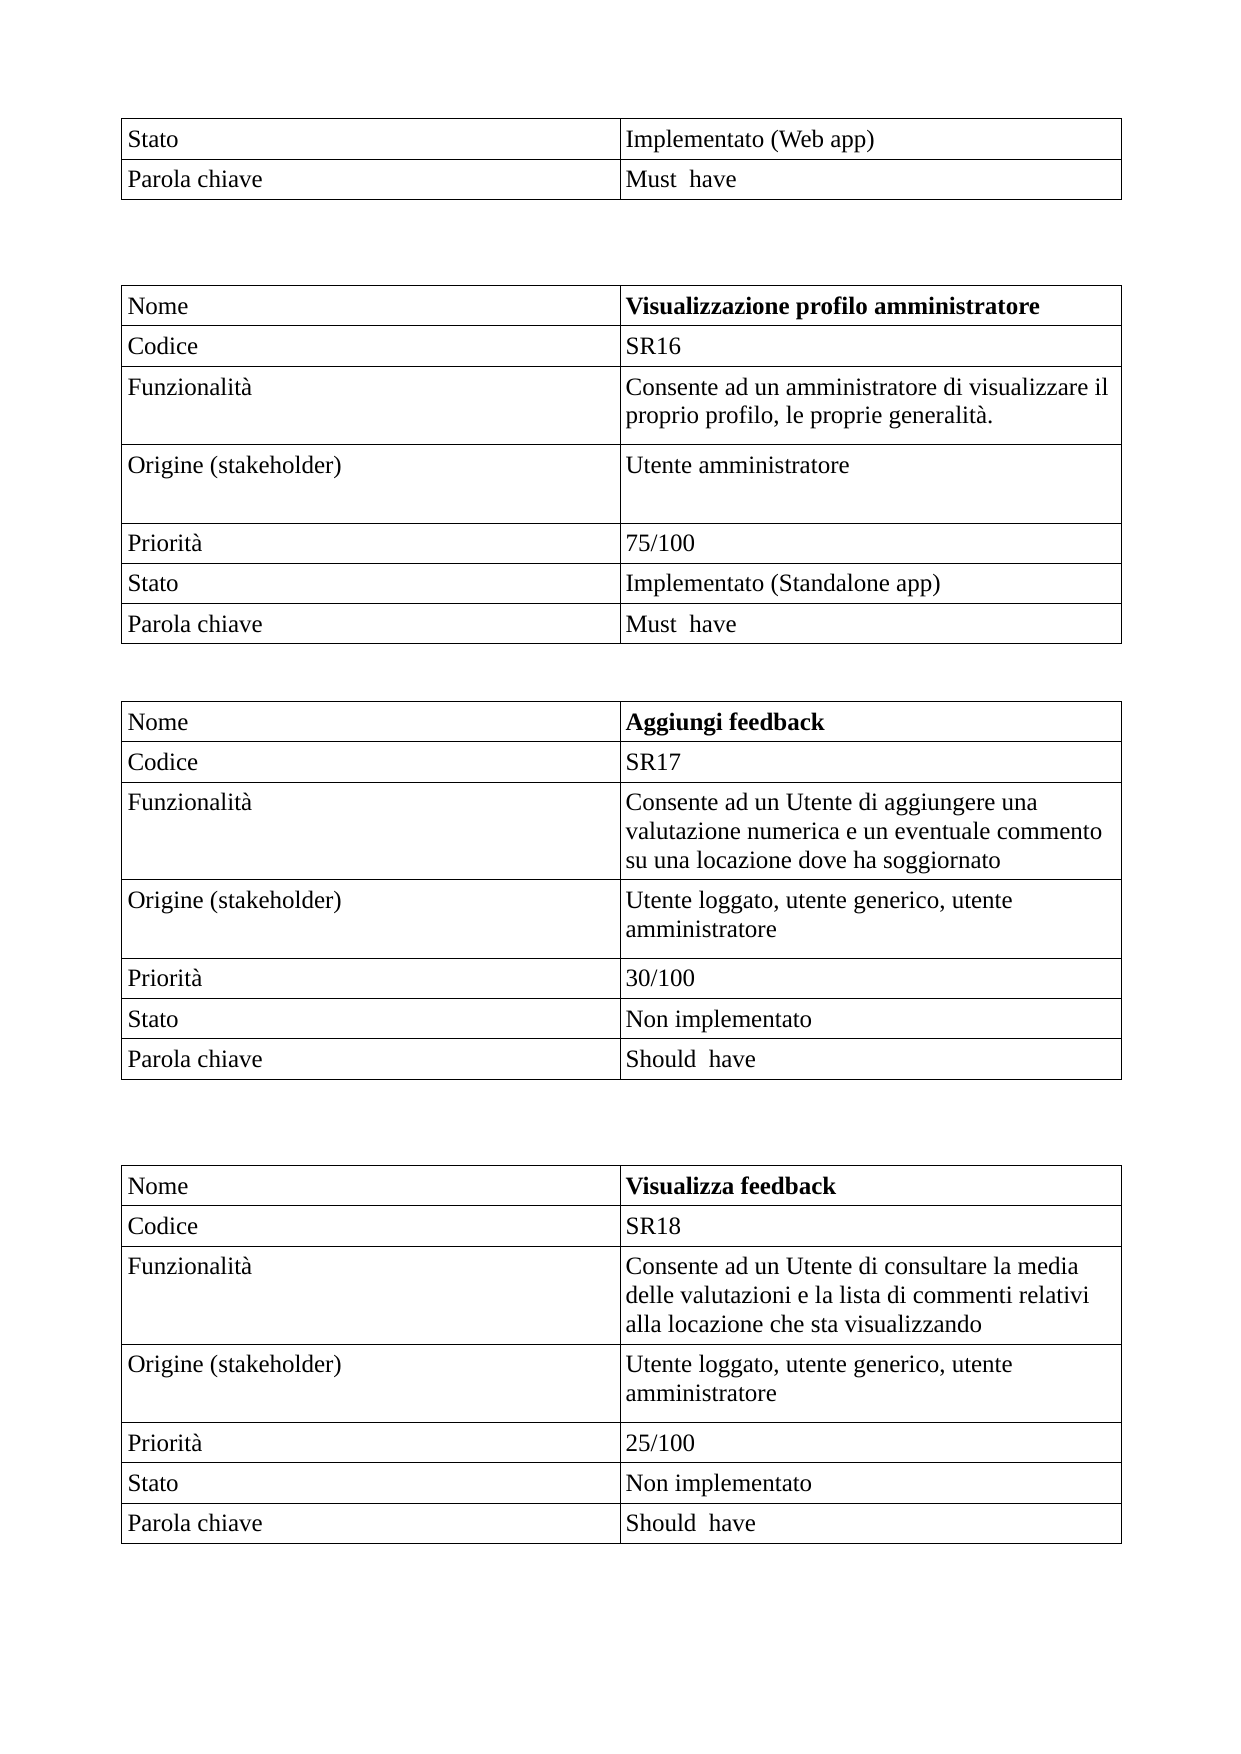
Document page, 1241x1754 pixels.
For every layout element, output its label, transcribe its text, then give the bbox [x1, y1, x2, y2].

table_header Visualizza feedback [621, 1166, 1121, 1205]
table_cell Non implementato [621, 999, 1121, 1038]
table_cell Consente ad un Utente di aggiungere una valutazione numerica e un eventuale commento su una locazione dove ha soggiornato [621, 783, 1121, 879]
table_cell SR18 [621, 1206, 1121, 1246]
table_cell Must have [621, 160, 1121, 199]
table_cell Parola chiave [122, 604, 620, 643]
table_cell Stato [122, 119, 620, 158]
table_cell Stato [122, 999, 620, 1038]
table_cell SR17 [621, 742, 1121, 782]
table_cell Consente ad un amministratore di visualizzare il proprio profilo, le proprie generalità. [621, 367, 1121, 444]
table_cell Origine (stakeholder) [122, 1345, 620, 1422]
table_header Aggiungi feedback [621, 702, 1121, 741]
table_cell Utente loggato, utente generico, utente amministratore [621, 1345, 1121, 1422]
table_cell Origine (stakeholder) [122, 445, 620, 522]
table_cell Origine (stakeholder) [122, 880, 620, 958]
table_cell Implementato (Web app) [621, 119, 1121, 158]
table_header Nome [122, 1166, 620, 1205]
table_cell Should have [621, 1039, 1121, 1079]
table_cell 75/100 [621, 524, 1121, 563]
table_cell Funzionalità [122, 783, 620, 879]
table_cell Funzionalità [122, 367, 620, 444]
table_cell Codice [122, 1206, 620, 1246]
table_header Nome [122, 702, 620, 741]
table_header Visualizzazione profilo amministratore [621, 286, 1121, 325]
table_cell Codice [122, 742, 620, 782]
table_cell 25/100 [621, 1423, 1121, 1462]
table_cell Stato [122, 564, 620, 603]
table_cell Utente amministratore [621, 445, 1121, 522]
table_cell 30/100 [621, 959, 1121, 998]
table_cell Funzionalità [122, 1247, 620, 1343]
table_cell Parola chiave [122, 1039, 620, 1079]
table_cell Should have [621, 1504, 1121, 1543]
table_cell Parola chiave [122, 1504, 620, 1543]
table_cell Stato [122, 1463, 620, 1502]
table_cell Must have [621, 604, 1121, 643]
table_cell Non implementato [621, 1463, 1121, 1502]
table_header Nome [122, 286, 620, 325]
table_cell Consente ad un Utente di consultare la media delle valutazioni e la lista di commenti relativi alla locazione che sta visualizzando [621, 1247, 1121, 1343]
table_cell Utente loggato, utente generico, utente amministratore [621, 880, 1121, 958]
table_cell SR16 [621, 326, 1121, 366]
table_cell Priorità [122, 959, 620, 998]
table_cell Codice [122, 326, 620, 366]
table_cell Implementato (Standalone app) [621, 564, 1121, 603]
table_cell Priorità [122, 1423, 620, 1462]
table_cell Parola chiave [122, 160, 620, 199]
table_cell Priorità [122, 524, 620, 563]
